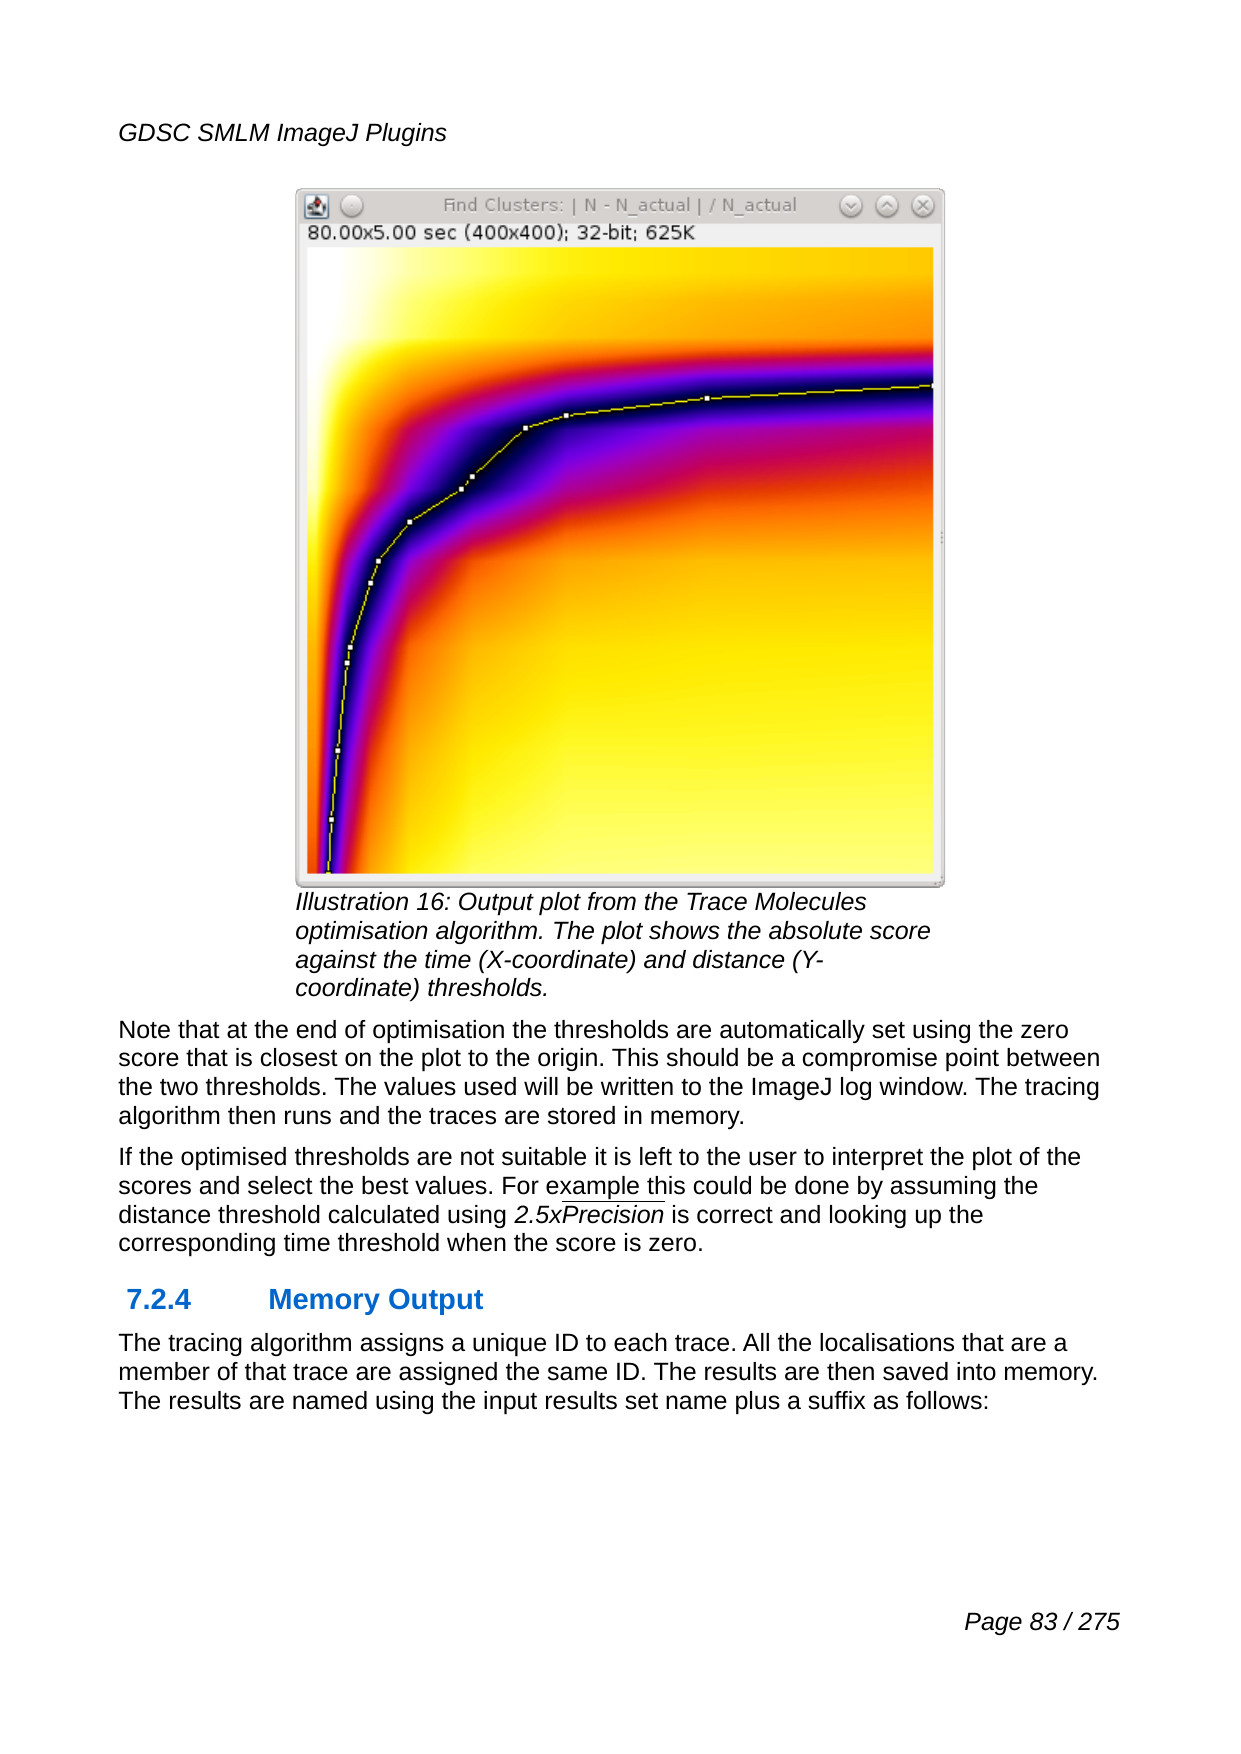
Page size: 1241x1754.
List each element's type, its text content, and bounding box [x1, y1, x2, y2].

text If the optimised thresholds are not suitable it is left to the user to interpret the plot of the scores and select the best values. For example this could be done by assuming the distance threshold calculated using 2.5xPrecision is correct and looking up the corresponding time threshold when the score is zero. [118, 1142, 1122, 1257]
picture [295, 188, 946, 888]
text Note that at the end of optimisation the thresholds are automatically set using the zero score that is closest on the plot to the origin. This should be a compromise point between the two thresholds. The values used will be written to the ImageJ log window. The tracing algorithm then runs and the traces are stored in memory. [118, 1015, 1122, 1130]
subtitle Memory Output [118, 1282, 1122, 1316]
text The tracing algorithm assigns a unique ID to each trace. All the localisations that are a member of that trace are assigned the same ID. The results are then saved into memory. The results are named using the input results set name plus a suffix as follows: [118, 1328, 1122, 1414]
text Illustration 16: Output plot from the Trace Molecules optimisation algorithm. The plot shows the absolute score against the time (X-coordinate) and distance (Y-coordinate) thresholds. [295, 888, 945, 1002]
